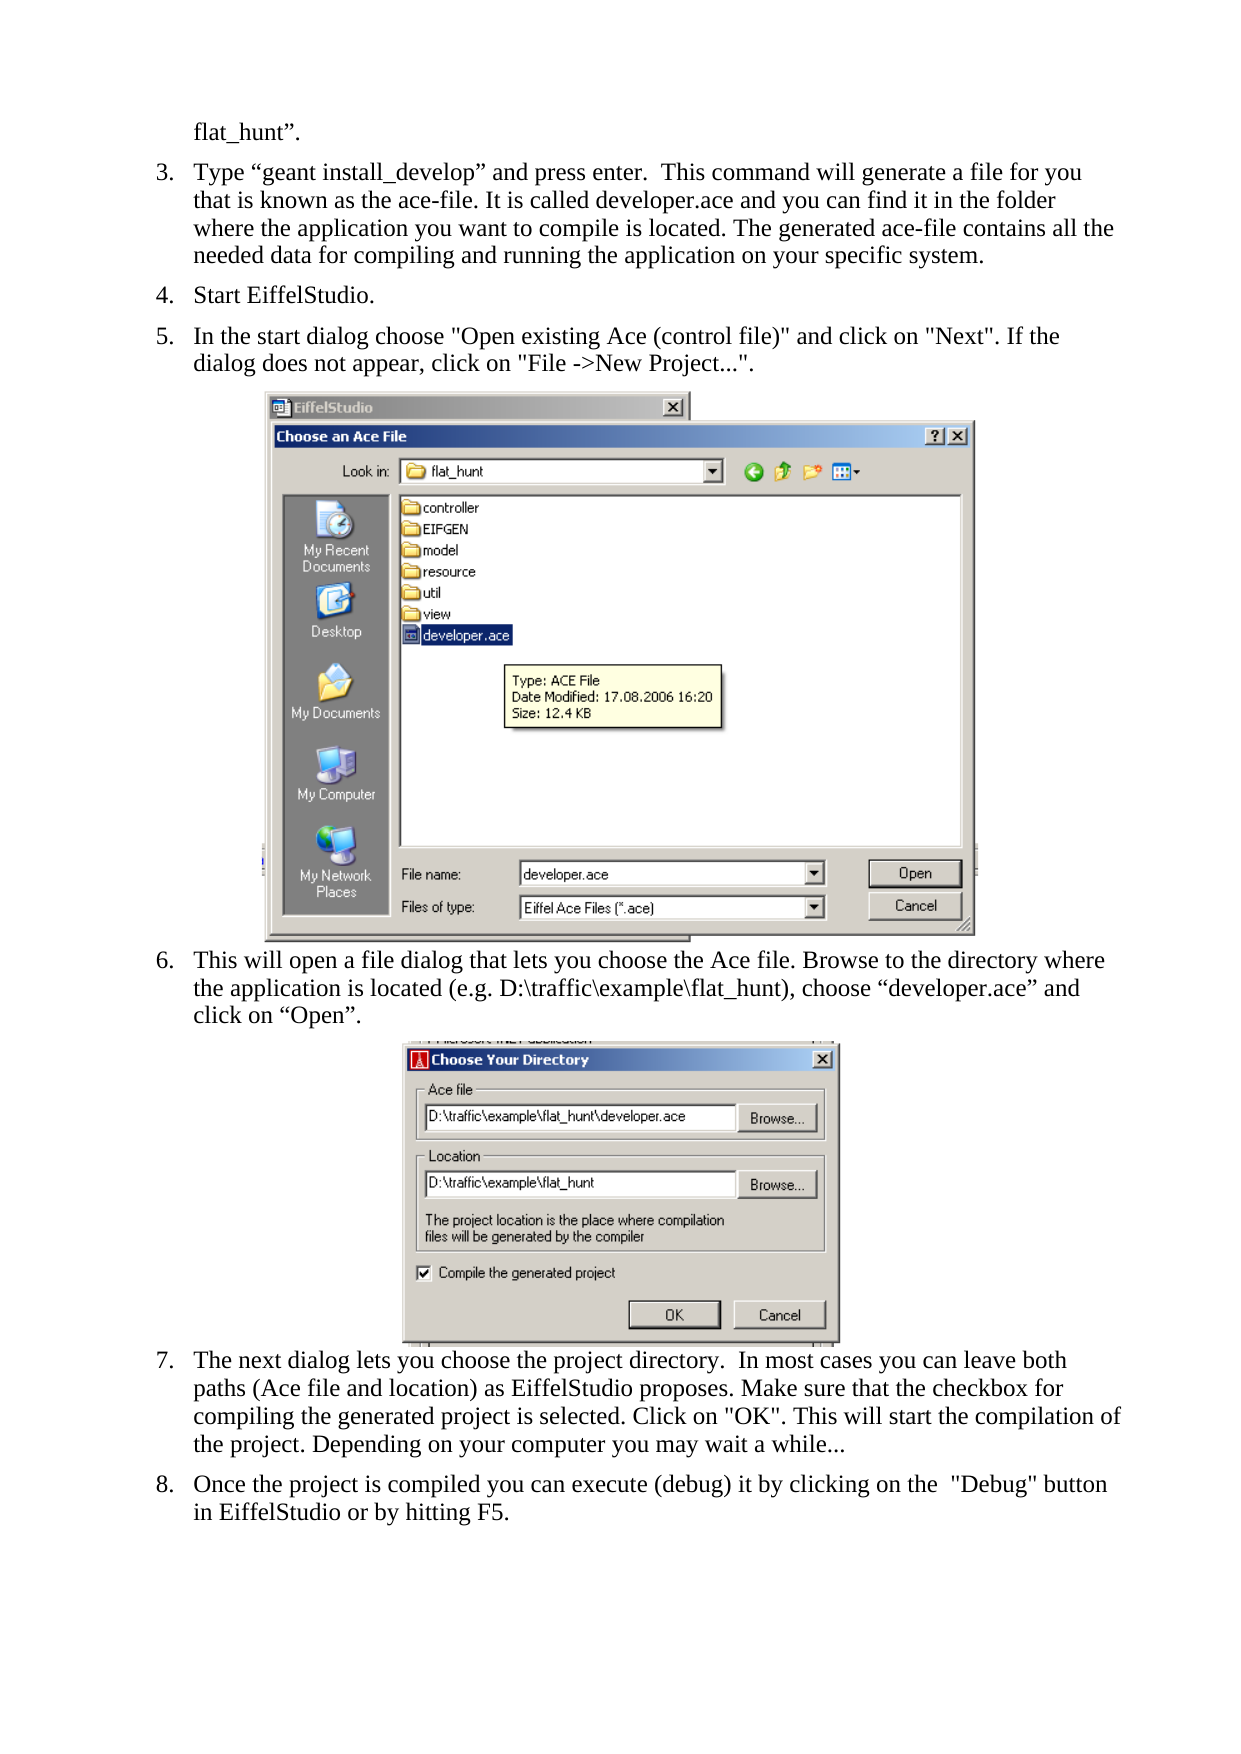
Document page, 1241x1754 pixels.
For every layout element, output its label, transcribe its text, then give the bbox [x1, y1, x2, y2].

list The next dialog lets you choose the project directory. In most cases you can leave both paths (Ace file and location) as EiffelStudio proposes. Make sure that the checkbox for compiling the generated project is selected. Click on "OK". This will start the compilation of the project. Depending on your computer you may wait a while... [156, 1347, 1122, 1457]
picture [261, 389, 979, 946]
list Type “geant install_develop” and press enter. This command will generate a file for you that is known as the ace-file. It is called developer.ace and you can find it in the folder where the application you want to compile is located. The generated ace-file contains all the needed data for compiling and running the application on your specific system. [156, 158, 1122, 269]
list This will open a file dialog that lets you choose the Ace file. Browse to the directory where the application is located (e.g. D:\traffic\example\flat_hunt), choose “developer.ace” and click on “Open”. [156, 946, 1122, 1029]
picture [396, 1041, 844, 1347]
list Start EiffelStudio. [156, 282, 1122, 309]
list flat_hunt”. [156, 118, 1122, 146]
list Once the project is compiled you can execute (debug) it by clicking on the "Debug" button in EiffelStudio or by hitting F5. [156, 1470, 1122, 1525]
list In the start dialog choose "Open existing Ace (control file)" and click on "Next". If the dialog does not appear, click on "File ->New Project...". [156, 322, 1122, 377]
